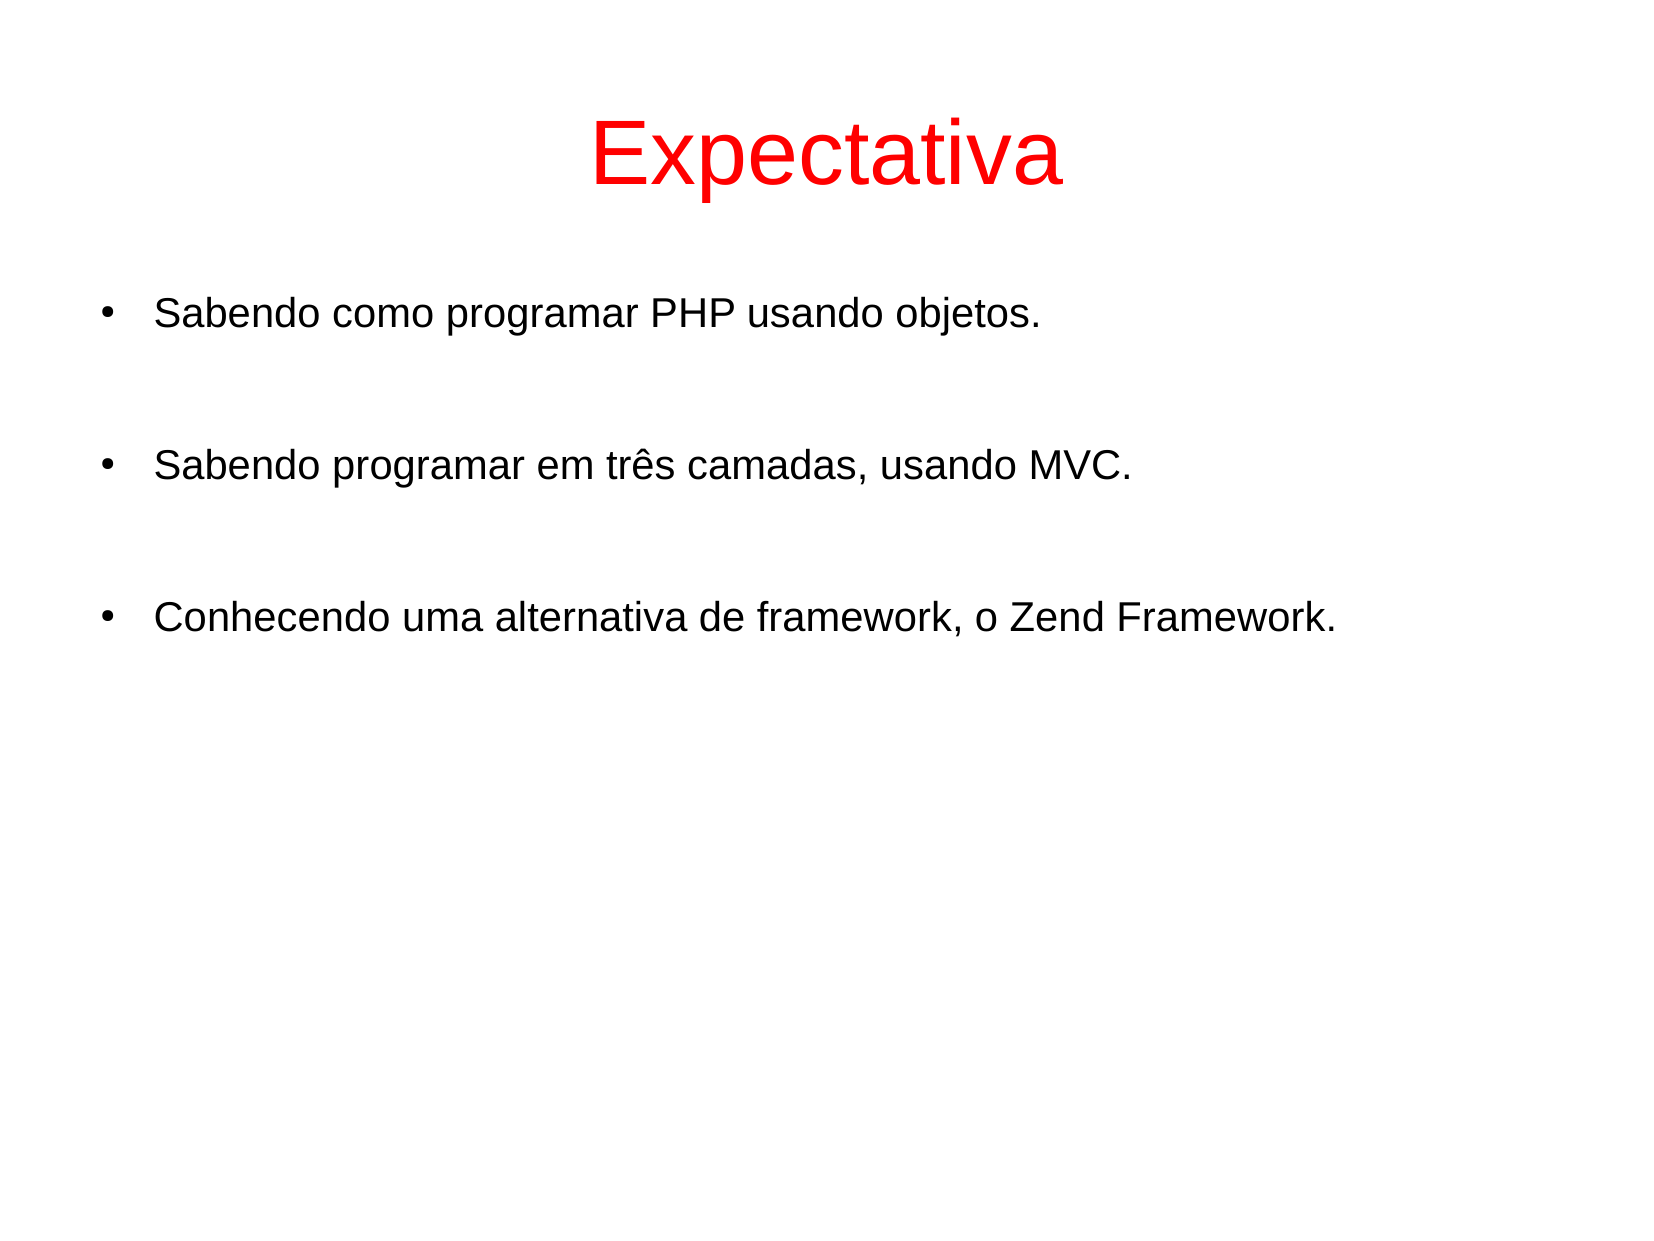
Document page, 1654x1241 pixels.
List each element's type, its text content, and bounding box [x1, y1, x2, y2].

title Expectativa [82, 49, 1571, 257]
list Sabendo como programar PHP usando objetos. Sabendo programar em três camadas, usando MVC. Conhecendo uma alternativa de framework, o Zend Framework. [82, 290, 1571, 1010]
